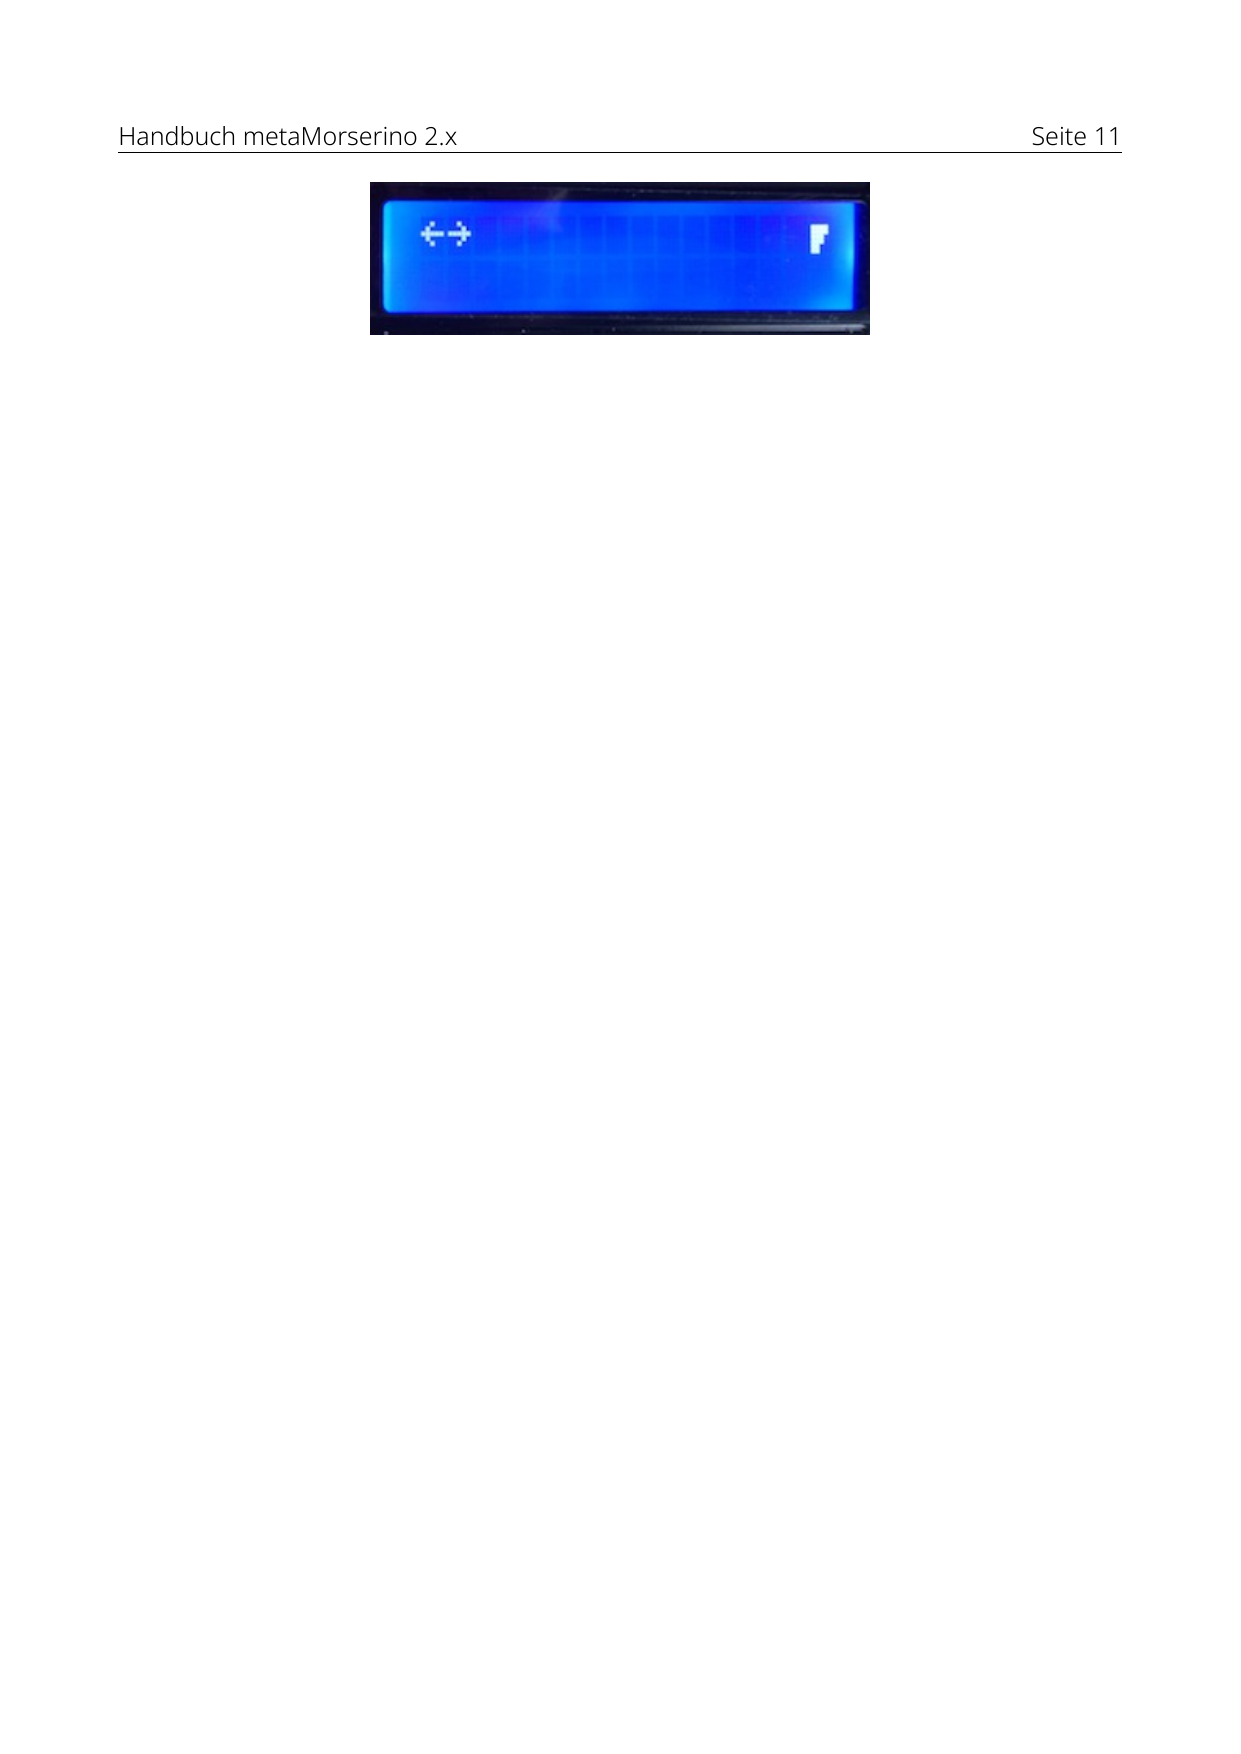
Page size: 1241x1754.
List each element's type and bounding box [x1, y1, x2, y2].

picture [370, 182, 870, 335]
